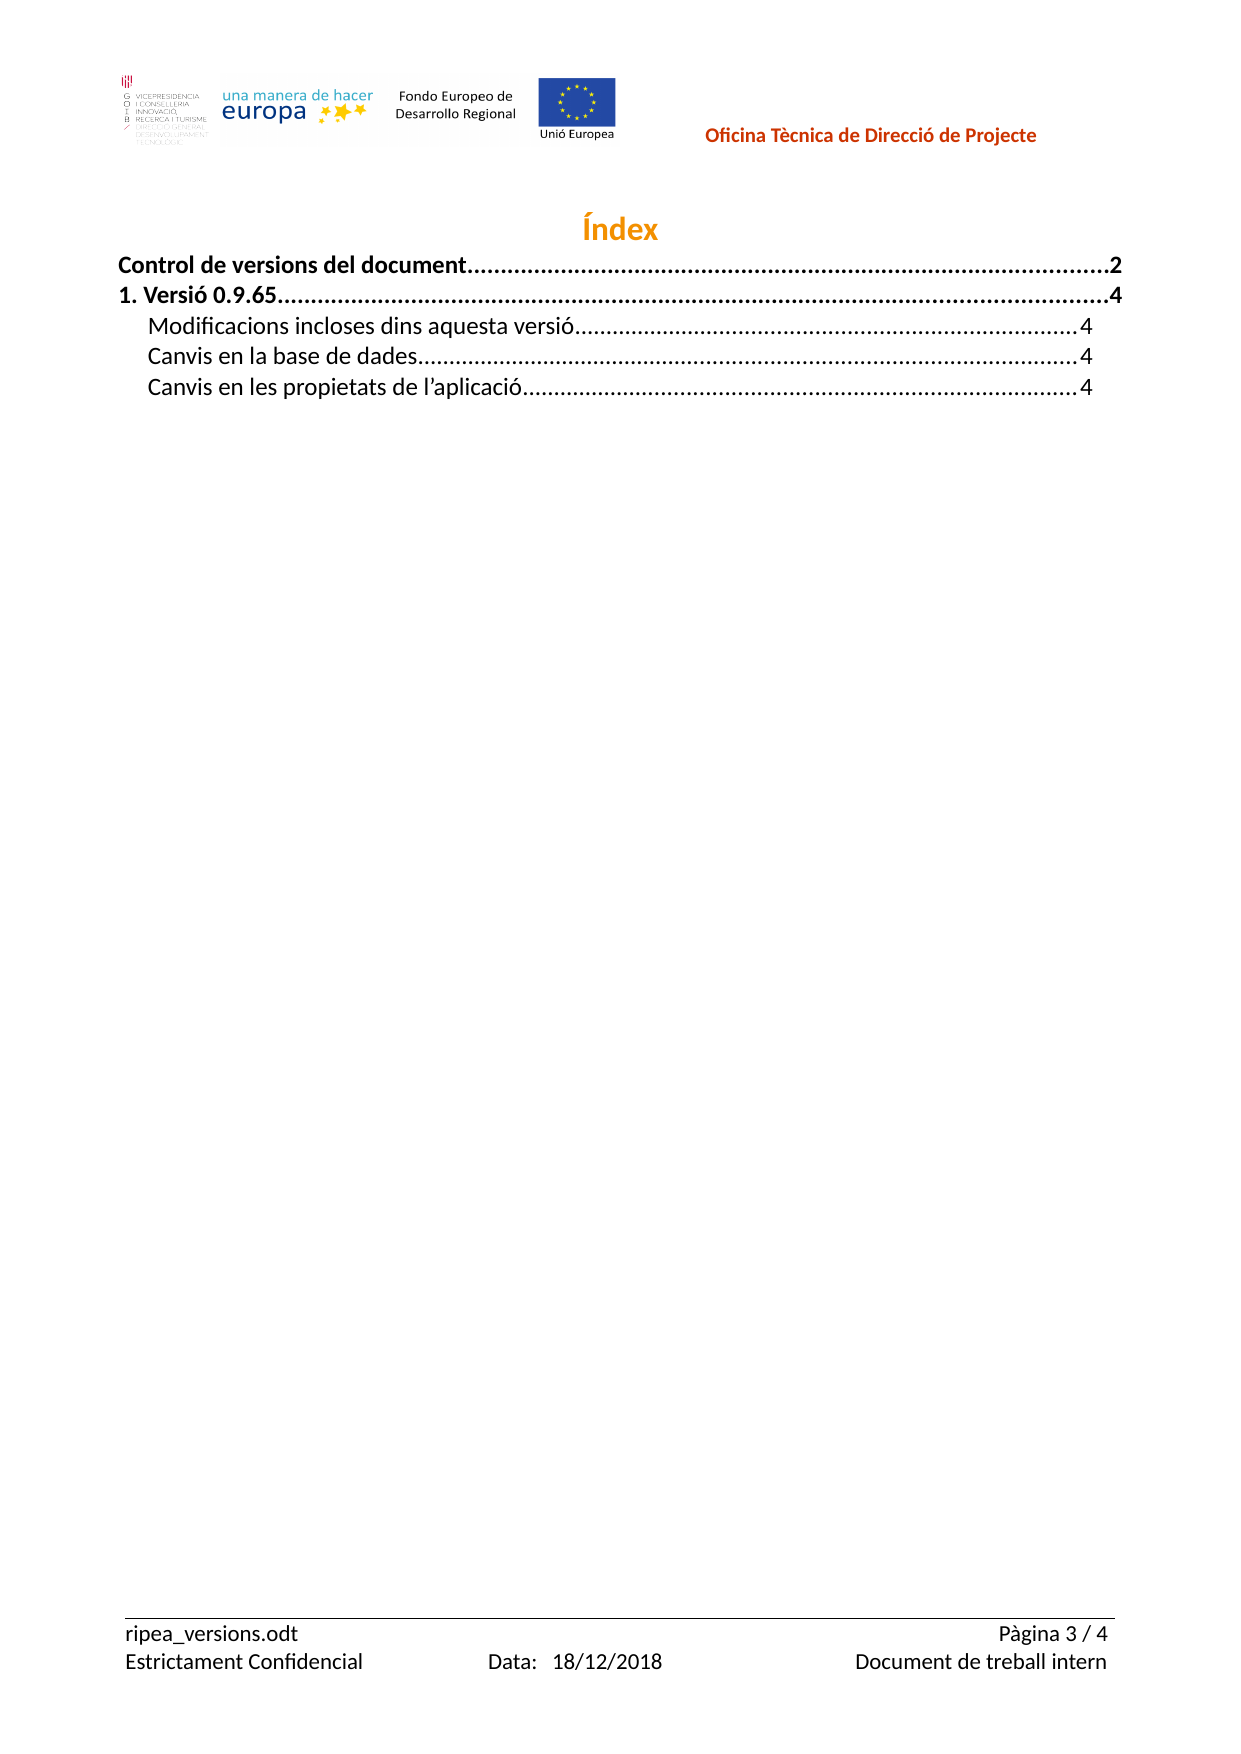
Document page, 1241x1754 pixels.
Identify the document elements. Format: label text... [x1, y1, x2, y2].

text Canvis en les propietats de l’aplicació 4 [148, 371, 1122, 402]
picture [219, 73, 621, 147]
text Modificacions incloses dins aquesta versió 4 [148, 310, 1122, 341]
text Índex [118, 208, 1122, 249]
text 1. Versió 0.9.65 4 [118, 279, 1122, 310]
text Canvis en la base de dades 4 [148, 341, 1122, 371]
text Control de versions del document 2 [118, 249, 1122, 279]
picture [118, 73, 213, 147]
